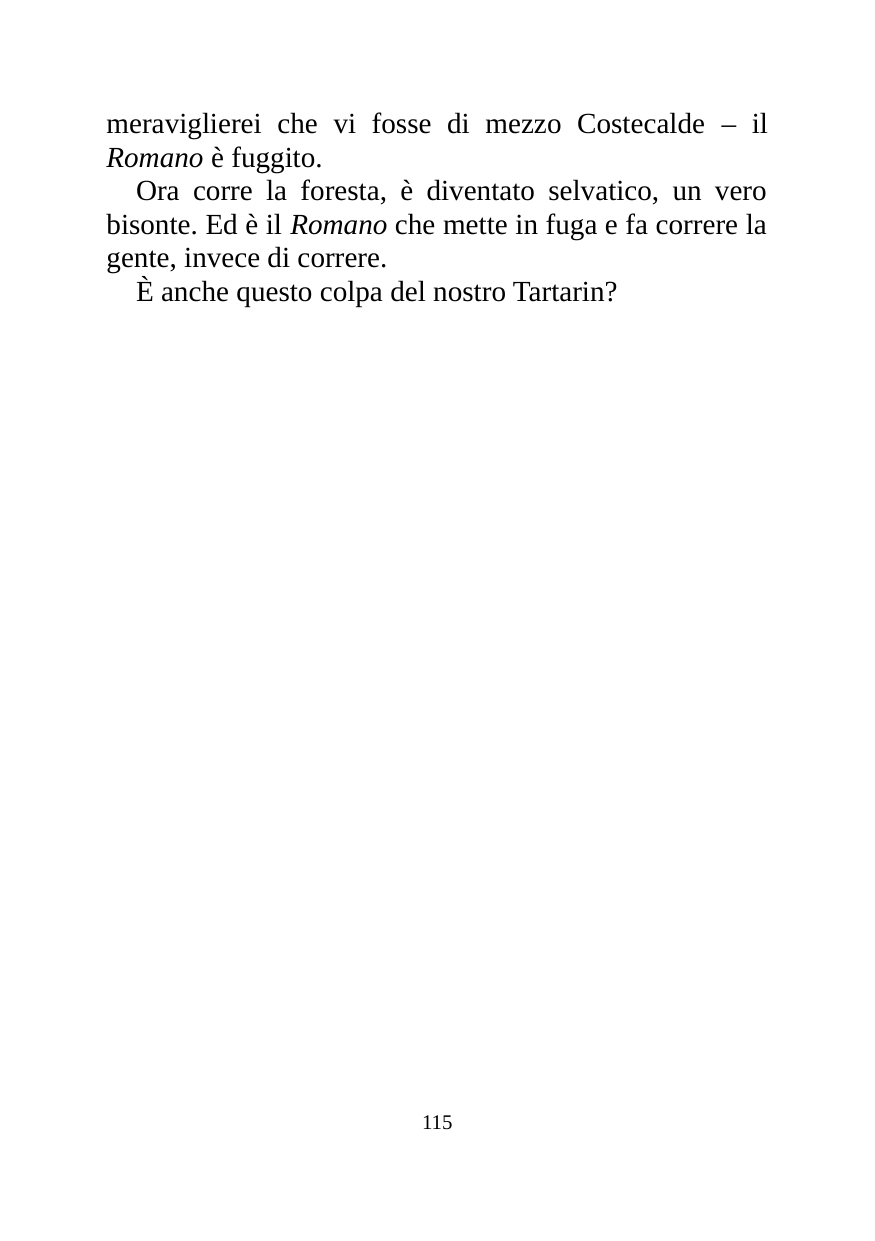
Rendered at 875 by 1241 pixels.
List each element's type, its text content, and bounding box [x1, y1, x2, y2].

text È anche questo colpa del nostro Tartarin? [106, 274, 768, 307]
text meraviglierei che vi fosse di mezzo Costecalde – il Romano è fuggito. [106, 106, 768, 173]
text Ora corre la foresta, è diventato selvatico, un vero bisonte. Ed è il Romano che mette in fuga e fa correre la gente, invece di correre. [106, 173, 768, 274]
